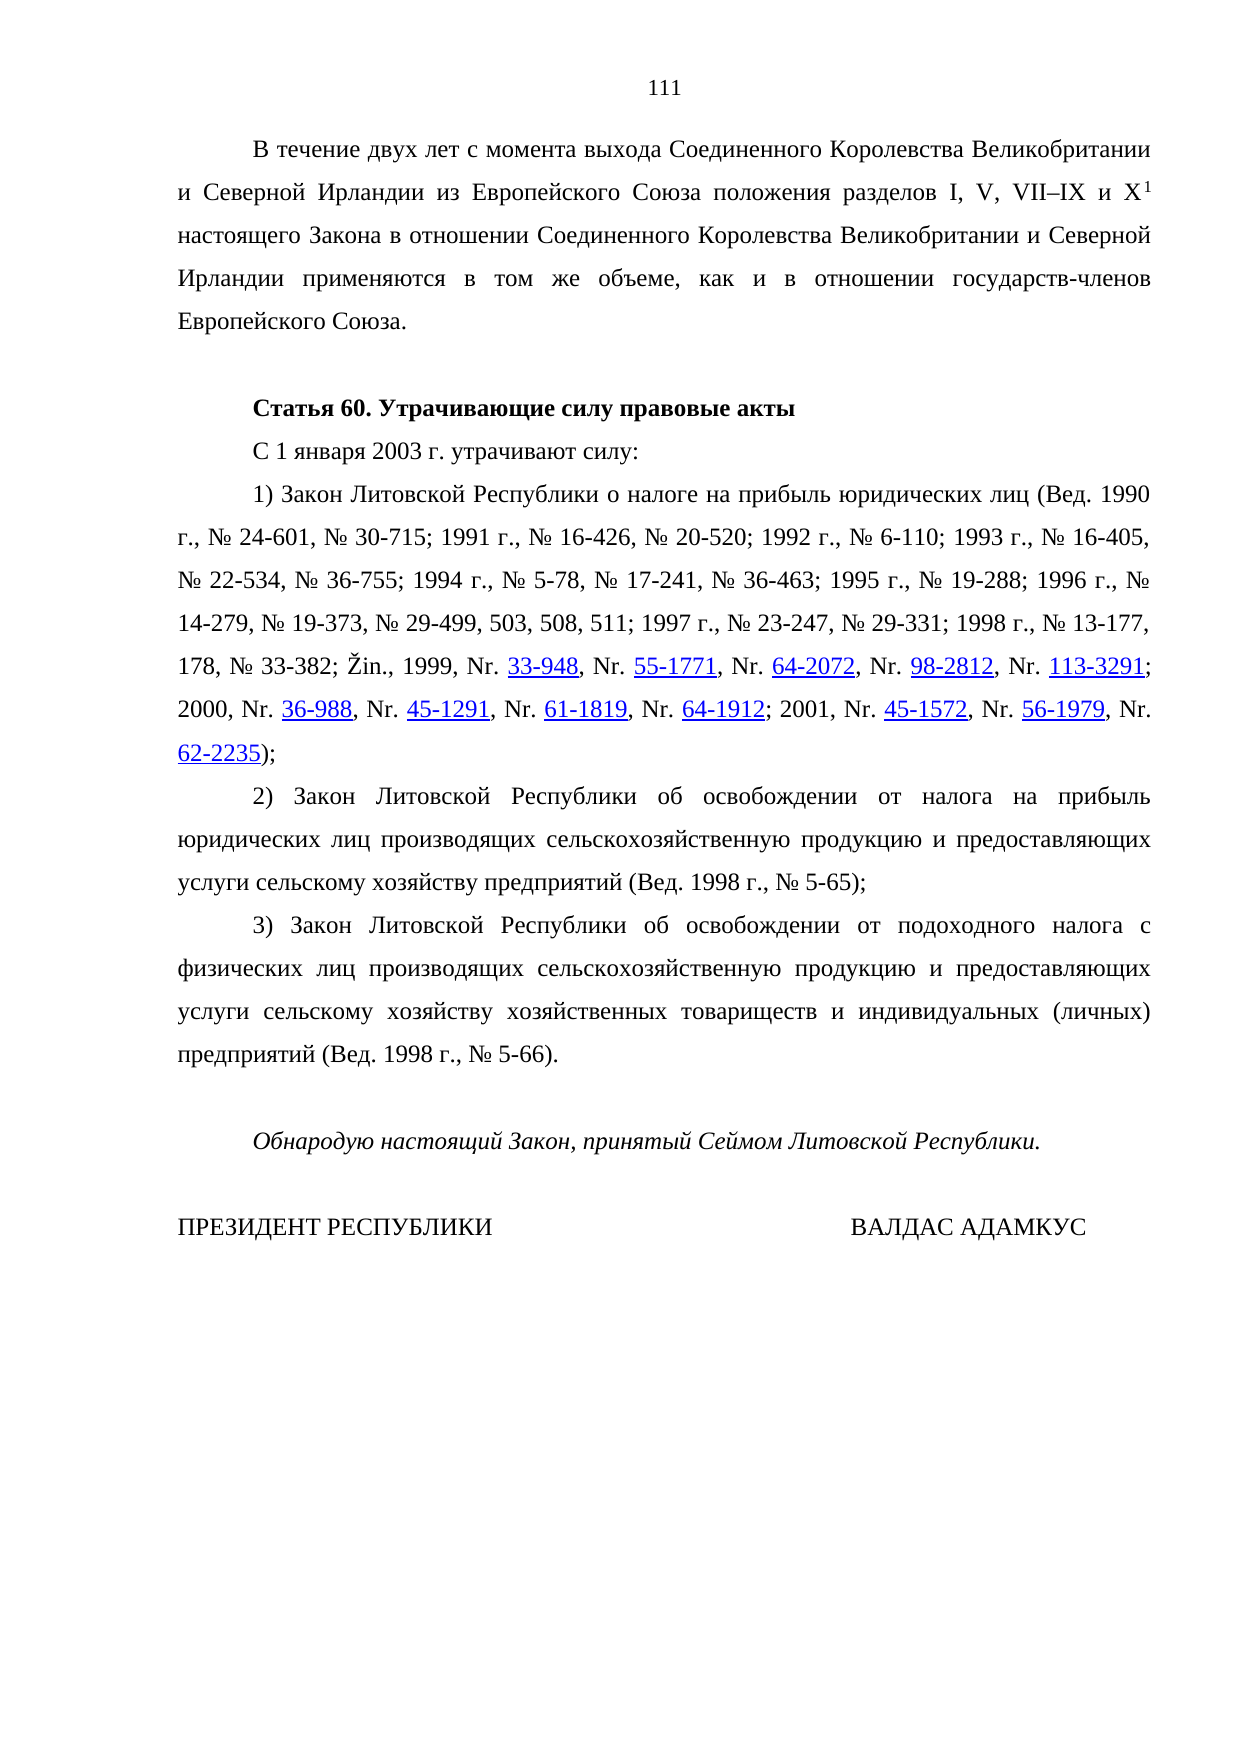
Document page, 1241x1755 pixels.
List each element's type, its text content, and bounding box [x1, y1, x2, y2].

text С 1 января 2003 г. утрачивают силу: [177, 436, 1152, 464]
text ПРЕЗИДЕНТ РЕСПУБЛИКИ ВАЛДАС АДАМКУС [177, 1212, 1152, 1241]
subtitle Статья 60. Утрачивающие силу правовые акты [177, 393, 1152, 421]
text 2) Закон Литовской Республики об освобождении от налога на прибыль юридических лиц производящих сельскохозяйственную продукцию и предоставляющих услуги сельскому хозяйству предприятий (Вед. 1998 г., № 5-65); [177, 781, 1152, 896]
text В течение двух лет с момента выхода Соединенного Королевства Великобритании и Северной Ирландии из Европейского Союза положения разделов I, V, VII–IX и X1 настоящего Закона в отношении Соединенного Королевства Великобритании и Северной Ирландии применяются в том же объеме, как и в отношении государств-членов Европейского Союза. [177, 134, 1152, 335]
text 3) Закон Литовской Республики об освобождении от подоходного налога с физических лиц производящих сельскохозяйственную продукцию и предоставляющих услуги сельскому хозяйству хозяйственных товариществ и индивидуальных (личных) предприятий (Вед. 1998 г., № 5-66). [177, 910, 1152, 1068]
text Обнародую настоящий Закон, принятый Сеймом Литовской Республики. [177, 1126, 1152, 1154]
text 1) Закон Литовской Республики о налоге на прибыль юридических лиц (Вед. 1990 г., № 24-601, № 30-715; 1991 г., № 16-426, № 20-520; 1992 г., № 6-110; 1993 г., № 16-405, № 22-534, № 36-755; 1994 г., № 5-78, № 17-241, № 36-463; 1995 г., № 19-288; 1996 г., № 14-279, № 19-373, № 29-499, 503, 508, 511; 1997 г., № 23-247, № 29-331; 1998 г., № 13-177, 178, № 33-382; Žin., 1999, Nr. 33-948, Nr. 55-1771, Nr. 64-2072, Nr. 98-2812, Nr. 113-3291; 2000, Nr. 36-988, Nr. 45-1291, Nr. 61-1819, Nr. 64-1912; 2001, Nr. 45-1572, Nr. 56-1979, Nr. 62-2235); [177, 479, 1152, 766]
